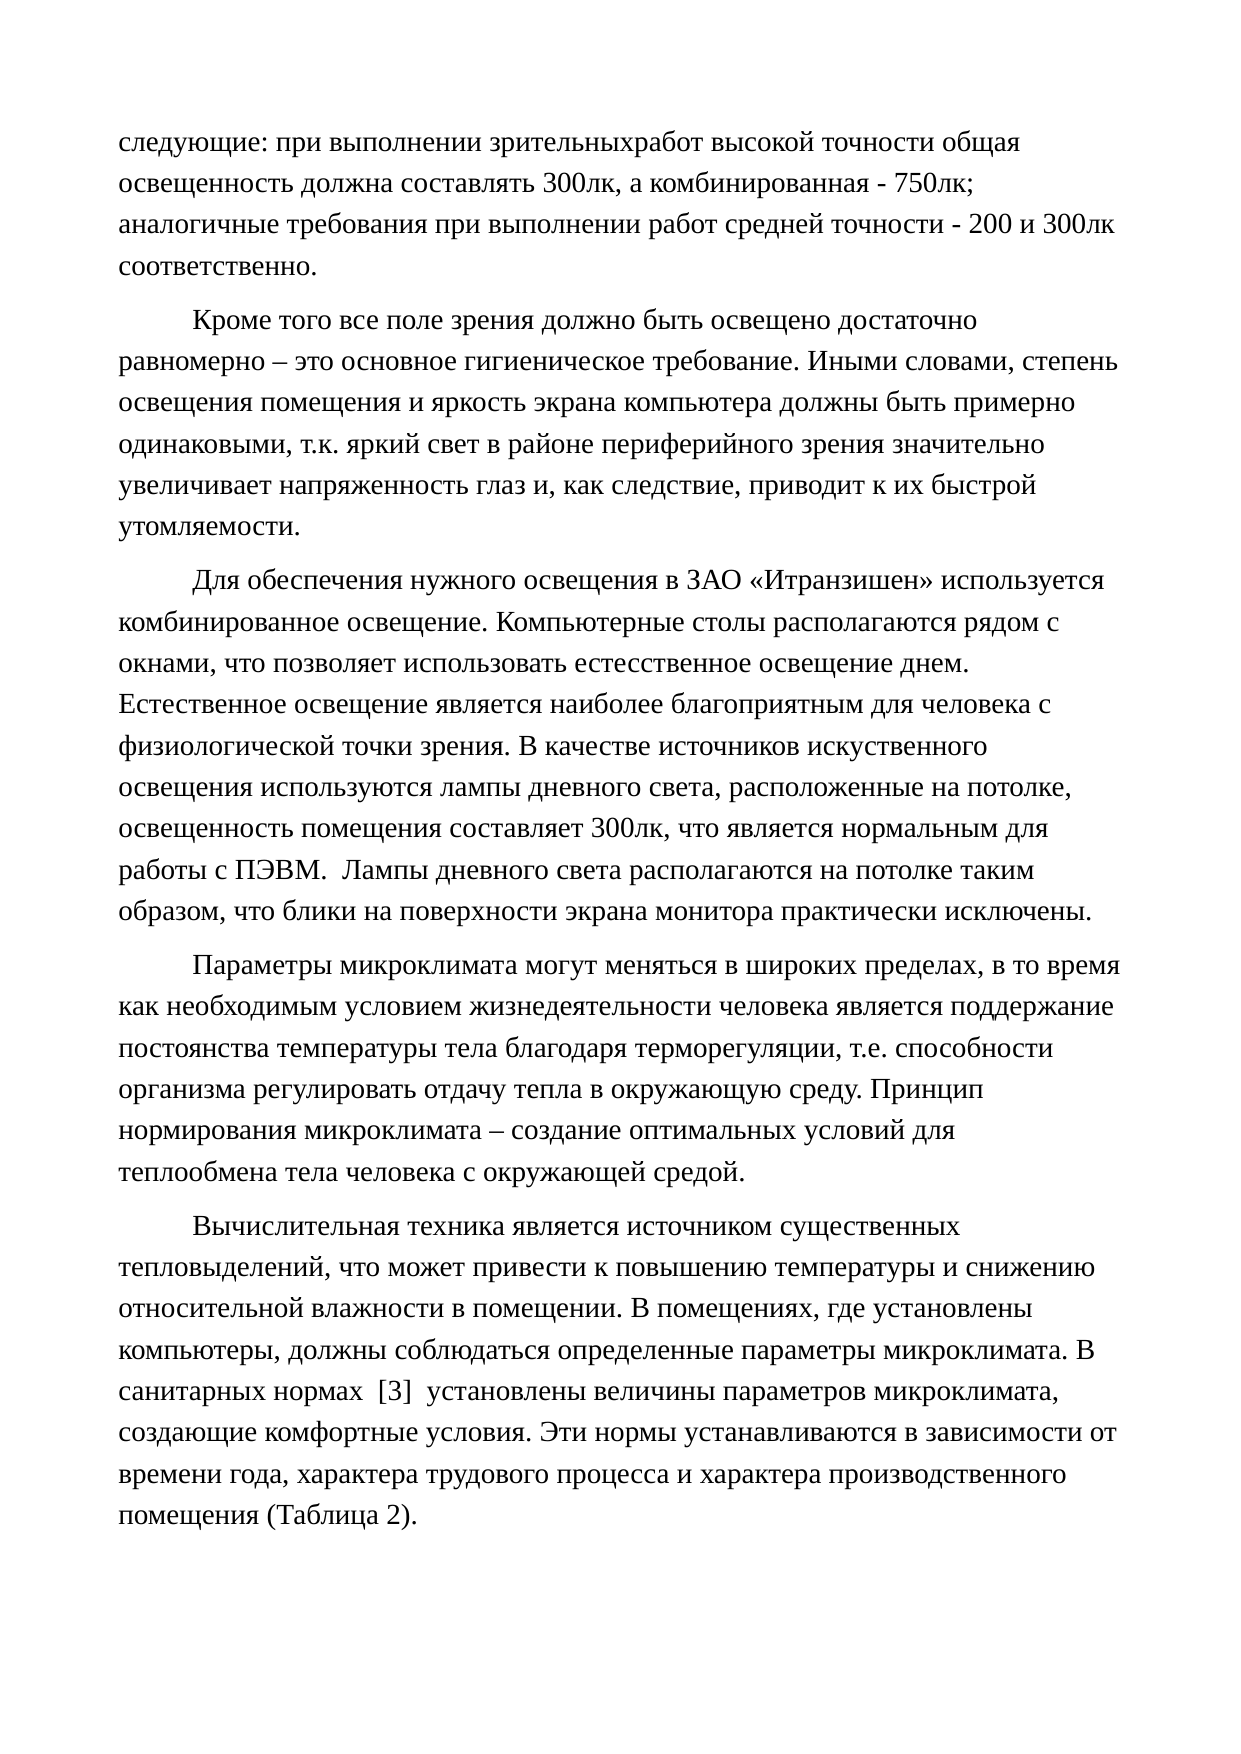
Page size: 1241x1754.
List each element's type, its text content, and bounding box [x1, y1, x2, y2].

text Для обеспечения нужного освещения в ЗАО «Итранзишен» используется комбинированное освещение. Компьютерные столы располагаются рядом с окнами, что позволяет использовать естесственное освещение днем. Естественное освещение является наиболее благоприятным для человека с физиологической точки зрения. В качестве источников искуственного освещения используются лампы дневного света, расположенные на потолке, освещенность помещения составляет 300лк, что является нормальным для работы с ПЭВМ. Лампы дневного света располагаются на потолке таким образом, что блики на поверхности экрана монитора практически исключены. [118, 557, 1122, 929]
text следующие: при выполнении зрительныхработ высокой точности общая освещенность должна составлять 300лк, а комбинированная - 750лк; аналогичные требования при выполнении работ средней точности - 200 и 300лк соответственно. [118, 118, 1122, 283]
text Кроме того все поле зрения должно быть освещено достаточно равномерно – это основное гигиеническое требование. Иными словами, степень освещения помещения и яркость экрана компьютера должны быть примерно одинаковыми, т.к. яркий свет в районе периферийного зрения значительно увеличивает напряженность глаз и, как следствие, приводит к их быстрой утомляемости. [118, 296, 1122, 544]
text Параметры микроклимата могут меняться в широких пределах, в то время как необходимым условием жизнедеятельности человека является поддержание постоянства температуры тела благодаря терморегуляции, т.е. способности организма регулировать отдачу тепла в окружающую среду. Принцип нормирования микроклимата – создание оптимальных условий для теплообмена тела человека с окружающей средой. [118, 941, 1122, 1189]
text Вычислительная техника является источником существенных тепловыделений, что может привести к повышению температуры и снижению относительной влажности в помещении. В помещениях, где установлены компьютеры, должны соблюдаться определенные параметры микроклимата. В санитарных нормах [3] установлены величины параметров микроклимата, создающие комфортные условия. Эти нормы устанавливаются в зависимости от времени года, характера трудового процесса и характера производственного помещения (Таблица 2). [118, 1202, 1122, 1533]
